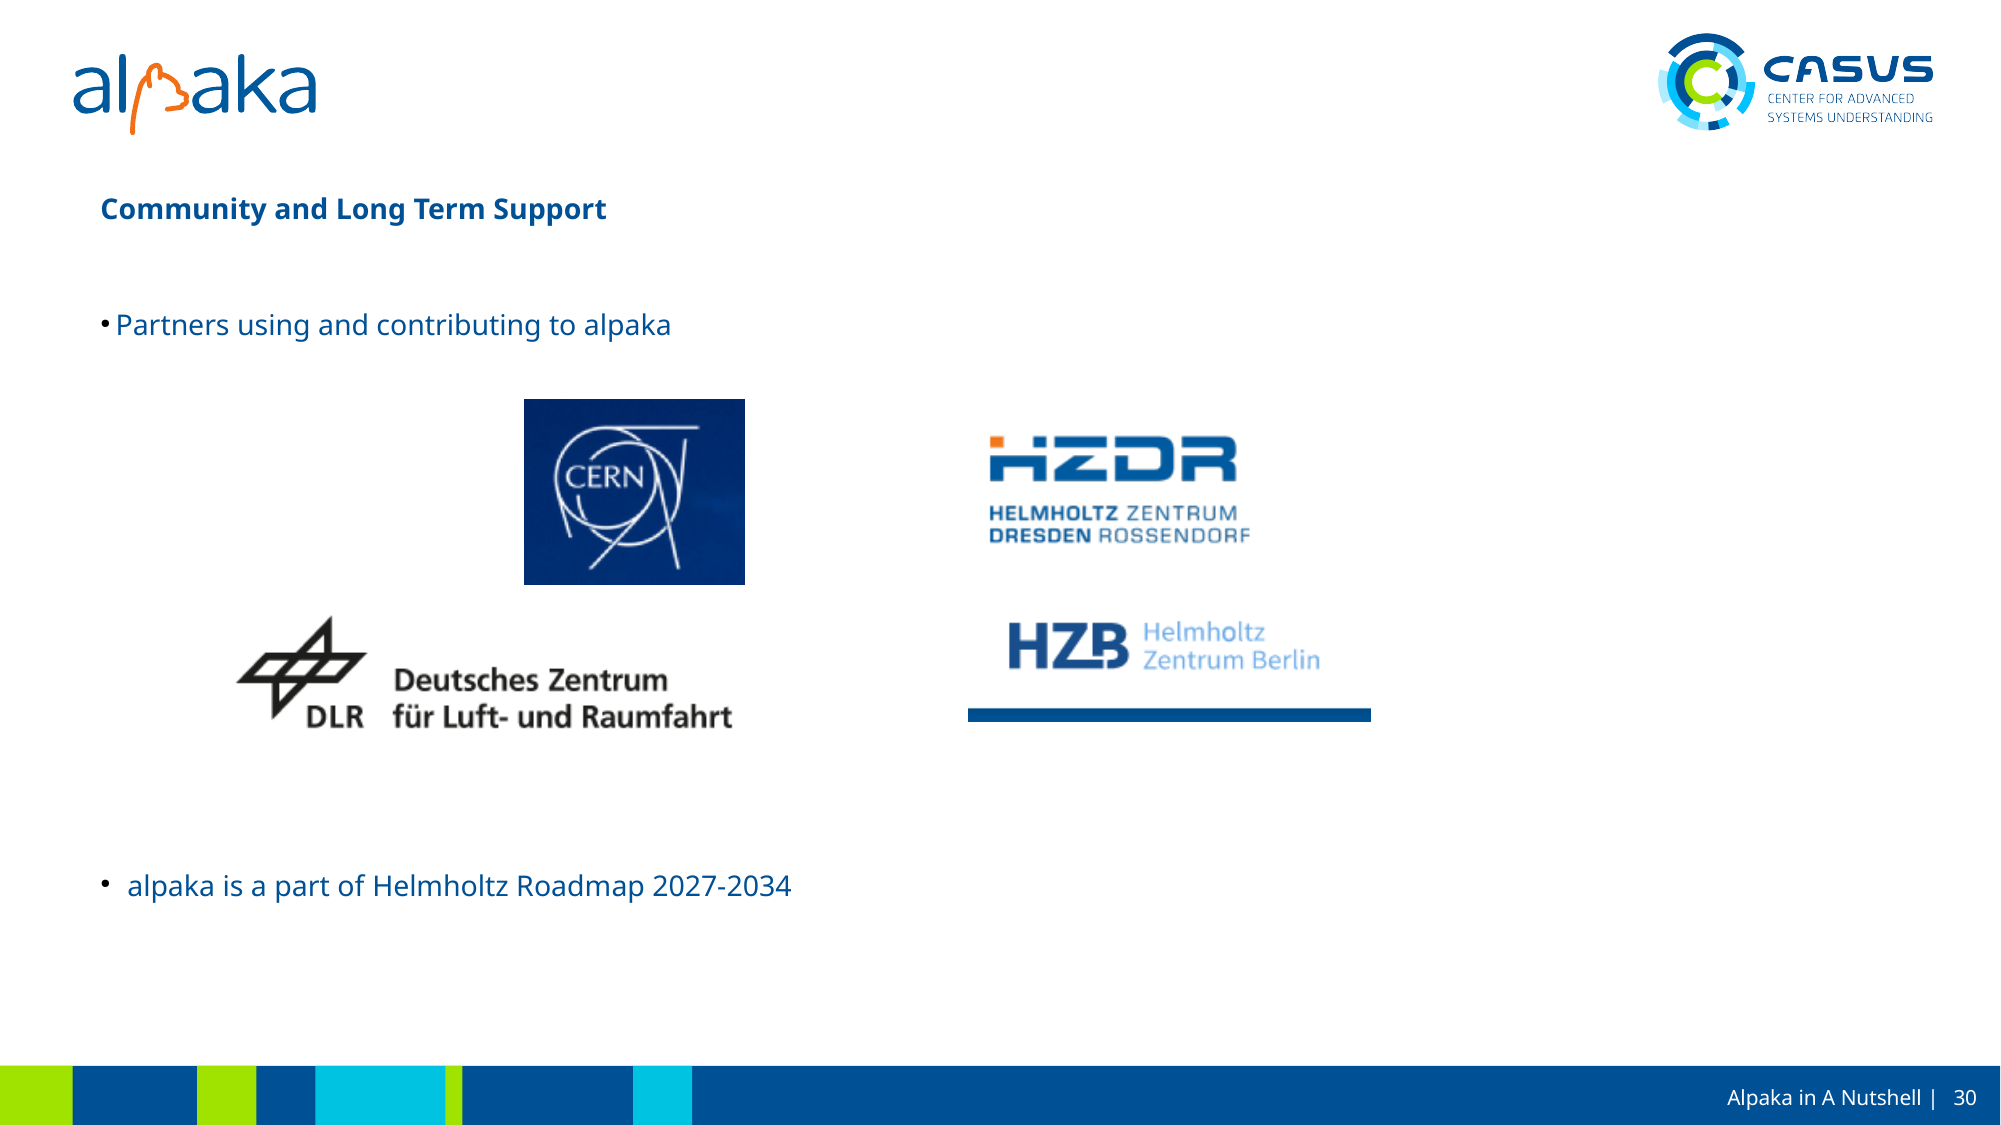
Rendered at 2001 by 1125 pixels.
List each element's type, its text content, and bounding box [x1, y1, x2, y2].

picture [230, 399, 785, 786]
list Community and Long Term Support Partners using and contributing to alpaka alpaka is a part of Helmholtz Roadmap 2027-2034 [100, 188, 1601, 946]
picture [1658, 33, 1933, 131]
picture [937, 389, 1371, 722]
picture [72, 53, 317, 136]
